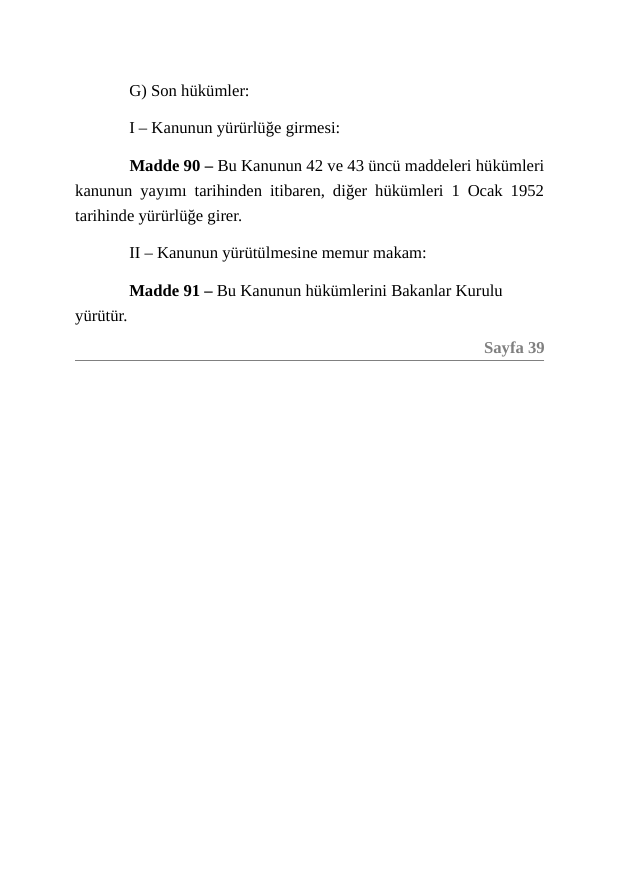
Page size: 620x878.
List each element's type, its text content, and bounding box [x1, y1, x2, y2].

text G) Son hükümler: [75, 75, 544, 100]
text Madde 90 – Bu Kanunun 42 ve 43 üncü maddeleri hükümleri kanunun yayımı tarihinden itibaren, diğer hükümleri 1 Ocak 1952 tarihinde yürürlüğe girer. [75, 150, 544, 225]
text Sayfa 39 [75, 337, 544, 360]
text Madde 91 – Bu Kanunun hükümlerini Bakanlar Kurulu yürütür. [75, 275, 544, 325]
text II – Kanunun yürütülmesine memur makam: [75, 237, 544, 262]
text I – Kanunun yürürlüğe girmesi: [75, 112, 544, 137]
